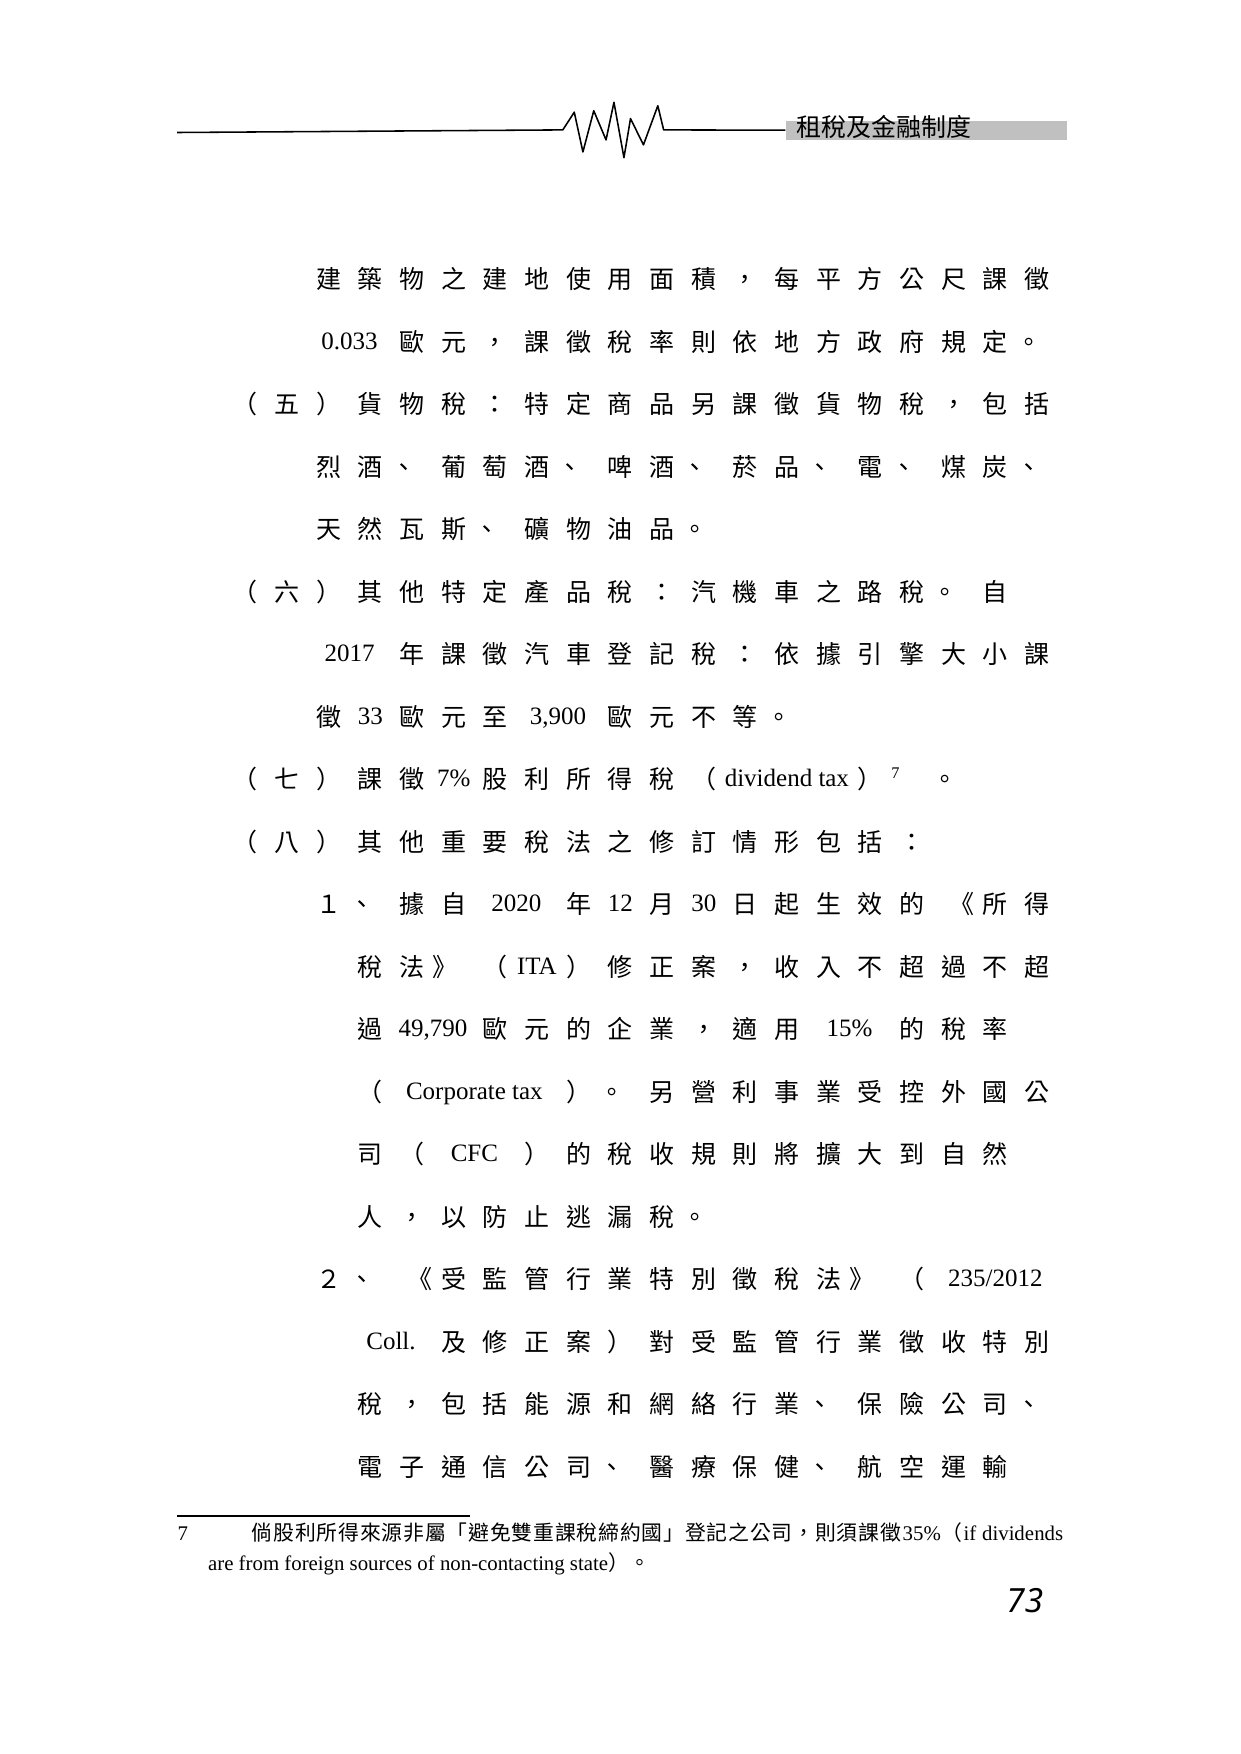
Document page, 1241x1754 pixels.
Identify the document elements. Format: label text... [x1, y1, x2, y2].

text 建築物之建地使用面積，每平方公尺課徵0.033歐元，課徵稅率則依地方政府規定。 [207, 236, 1058, 361]
text （六）其他特定產品稅：汽機車之路稅。自2017年課徵汽車登記稅：依據引擎大小課徵33歐元至3,900歐元不等。 [207, 549, 1058, 736]
text （五）貨物稅：特定商品另課徵貨物稅，包括烈酒、葡萄酒、啤酒、菸品、電、煤炭、天然瓦斯、礦物油品。 [207, 361, 1058, 549]
text （七）課徵7%股利所得稅（dividend tax）。 [207, 736, 1058, 799]
text ２、《受監管行業特別徵稅法》（235/2012 Coll.及修正案）對受監管行業徵收特別稅，包括能源和網絡行業、保險公司、電子通信公司、醫療保健、航空運輸 [281, 1236, 1058, 1486]
text １、據自2020年12月30日起生效的《所得稅法》（ITA）修正案，收入不超過不超過49,790歐元的企業，適用15%的稅率（Corporate tax）。另營利事業受控外國公司（CFC）的稅收規則將擴大到自然人，以防止逃漏稅。 [281, 861, 1058, 1236]
text （八）其他重要稅法之修訂情形包括： [207, 799, 1058, 861]
text 倘股利所得來源非屬「避免雙重課稅締約國」登記之公司，則須課徵35%（if dividends are from foreign sources of non-contacting state）。 [177, 1516, 1063, 1577]
